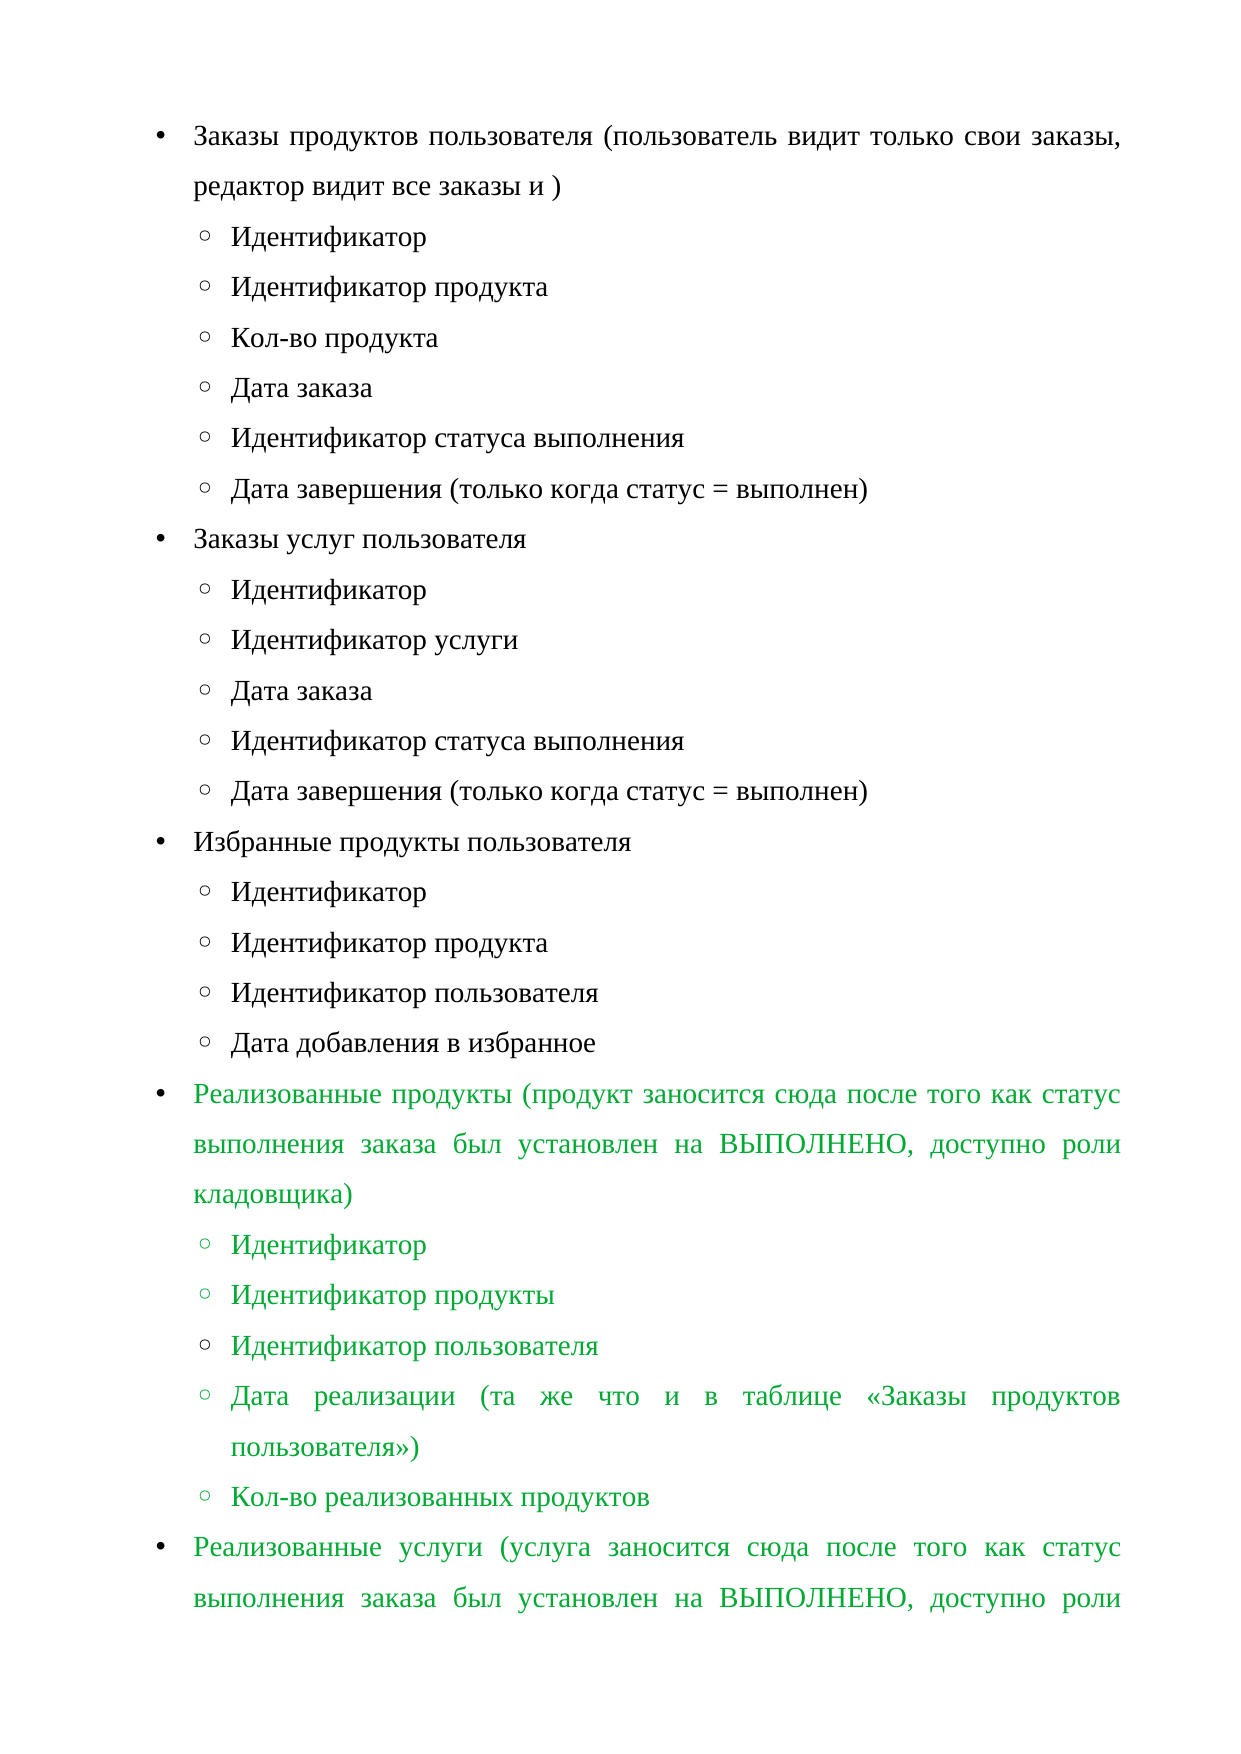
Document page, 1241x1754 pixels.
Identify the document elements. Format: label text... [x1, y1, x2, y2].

list Идентификатор [193, 219, 1122, 252]
list Дата добавления в избранное [193, 1026, 1122, 1059]
list Избранные продукты пользователя [156, 824, 1122, 857]
list Дата реализации (та же что и в таблице «Заказы продуктов пользователя») [193, 1378, 1122, 1462]
list Заказы услуг пользователя [156, 521, 1122, 555]
list Дата завершения (только когда статус = выполнен) [193, 773, 1122, 807]
list Идентификатор статуса выполнения [193, 421, 1122, 454]
list Идентификатор пользователя [193, 975, 1122, 1009]
list Кол-во реализованных продуктов [193, 1479, 1122, 1513]
list Идентификатор продукта [193, 925, 1122, 958]
list Идентификатор продукты [193, 1277, 1122, 1311]
list Дата завершения (только когда статус = выполнен) [193, 471, 1122, 504]
list Дата заказа [193, 370, 1122, 404]
list Идентификатор [193, 1227, 1122, 1261]
list Идентификатор статуса выполнения [193, 723, 1122, 757]
list Заказы продуктов пользователя (пользователь видит только свои заказы, редактор видит все заказы и ) [156, 118, 1122, 202]
list Идентификатор услуги [193, 622, 1122, 656]
list Реализованные продукты (продукт заносится сюда после того как статус выполнения заказа был установлен на ВЫПОЛНЕНО, доступно роли кладовщика) [156, 1076, 1122, 1210]
list Идентификатор продукта [193, 269, 1122, 303]
list Идентификатор [193, 874, 1122, 908]
list Реализованные услуги (услуга заносится сюда после того как статус выполнения заказа был установлен на ВЫПОЛНЕНО, доступно роли [156, 1529, 1122, 1613]
list Идентификатор [193, 572, 1122, 605]
list Идентификатор пользователя [193, 1328, 1122, 1361]
list Кол-во продукта [193, 320, 1122, 353]
list Дата заказа [193, 673, 1122, 706]
